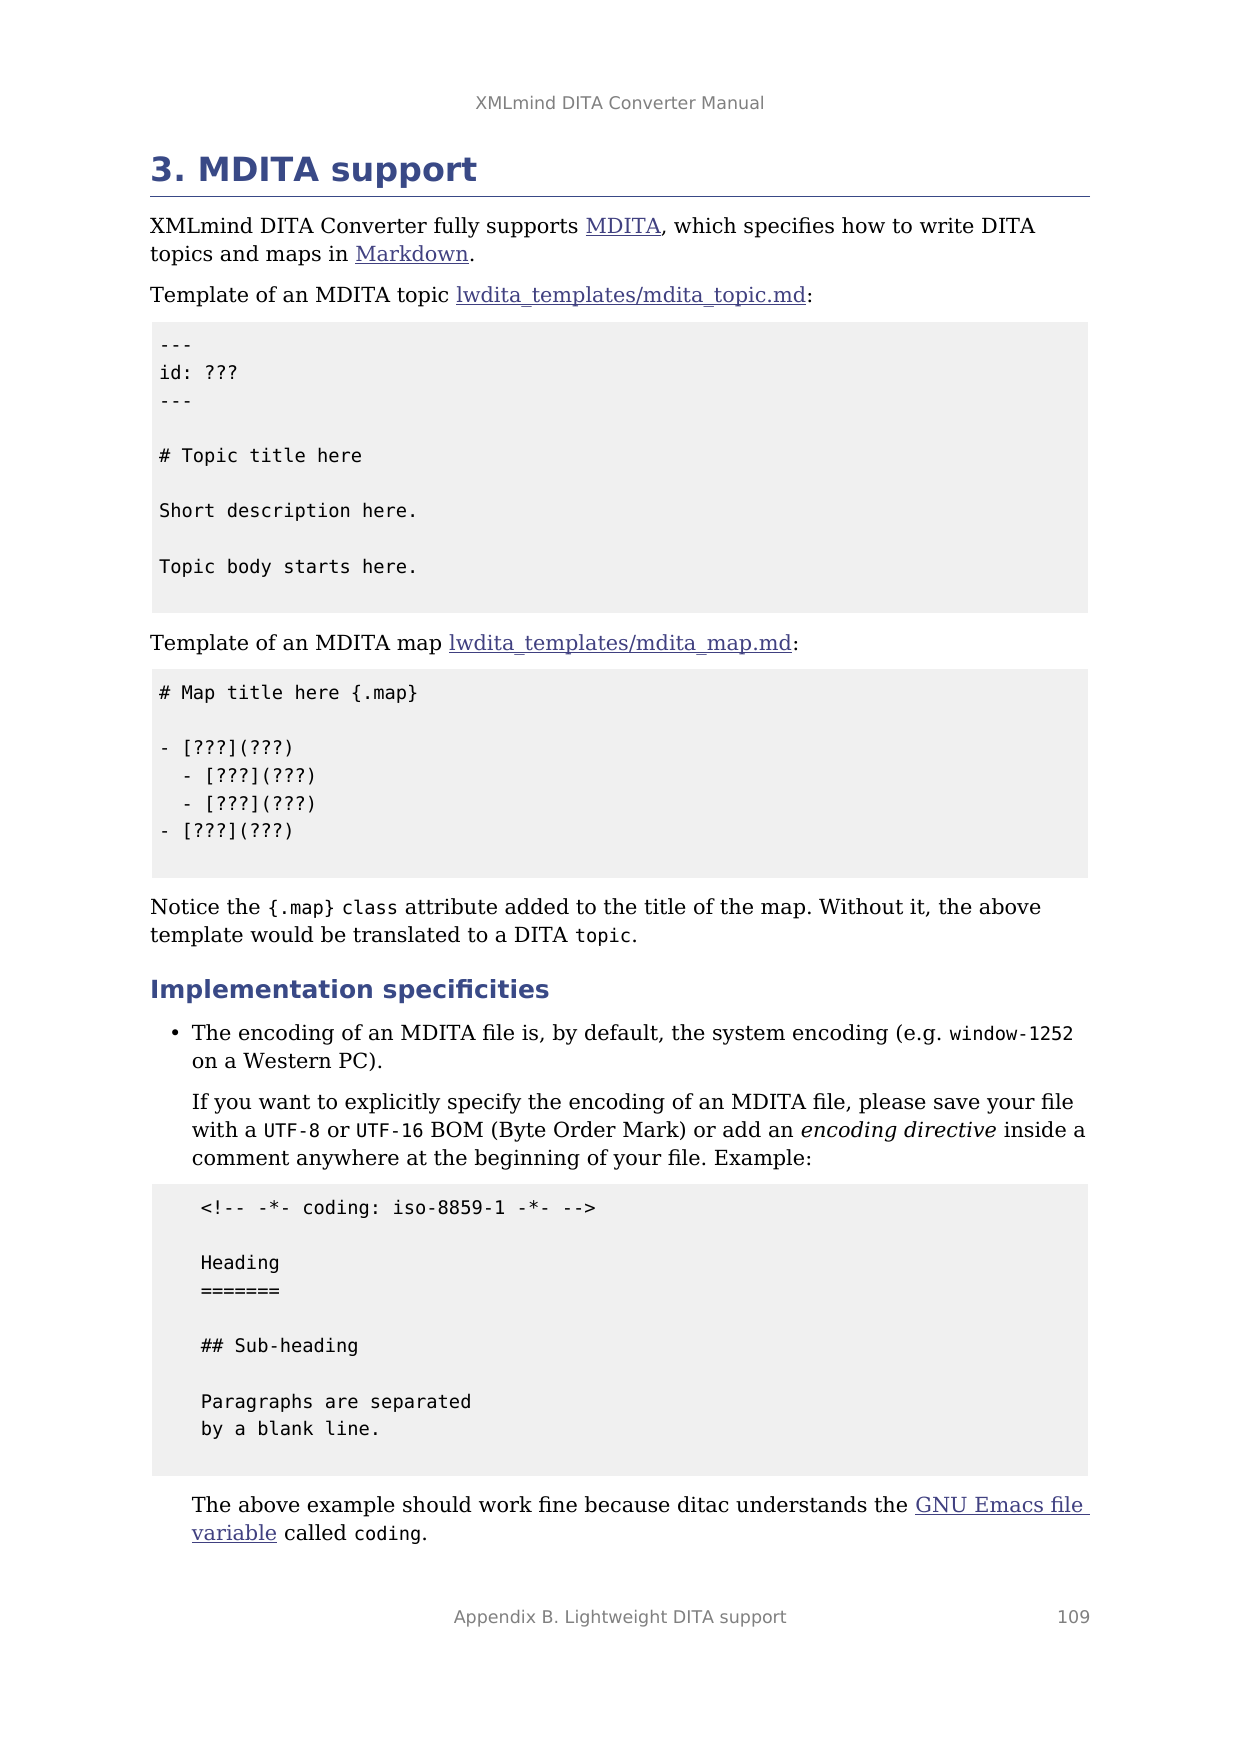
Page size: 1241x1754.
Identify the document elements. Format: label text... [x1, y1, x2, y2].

text --- id: ??? --- # Topic title here Short description here. Topic body starts here. [152, 322, 1088, 613]
subtitle 3. MDITA support [150, 150, 1090, 196]
text XMLmind DITA Converter fully supports MDITA, which specifies how to write DITA topics and maps in Markdown. [150, 211, 1090, 266]
list The encoding of an MDITA file is, by default, the system encoding (e.g. window-1252 on a Western PC). [150, 1018, 1090, 1073]
text Implementation specificities [150, 975, 1090, 1004]
text Template of an MDITA topic lwdita_templates/mdita_topic.md: [150, 280, 1090, 308]
text Template of an MDITA map lwdita_templates/mdita_map.md: [150, 627, 1090, 655]
list <!-- -*- coding: iso-8859-1 -*- --> Heading ======= ## Sub-heading Paragraphs are separated by a blank line. [152, 1184, 1088, 1476]
text # Map title here {.map} - [???](???) - [???](???) - [???](???) - [???](???) [152, 669, 1088, 878]
list The above example should work fine because ditac understands the GNU Emacs file variable called coding. [150, 1490, 1090, 1545]
list If you want to explicitly specify the encoding of an MDITA file, please save your file with a UTF-8 or UTF-16 BOM (Byte Order Mark) or add an encoding directive inside a comment anywhere at the beginning of your file. Example: [150, 1087, 1090, 1170]
text Notice the {.map} class attribute added to the title of the map. Without it, the above template would be translated to a DITA topic. [150, 892, 1090, 947]
